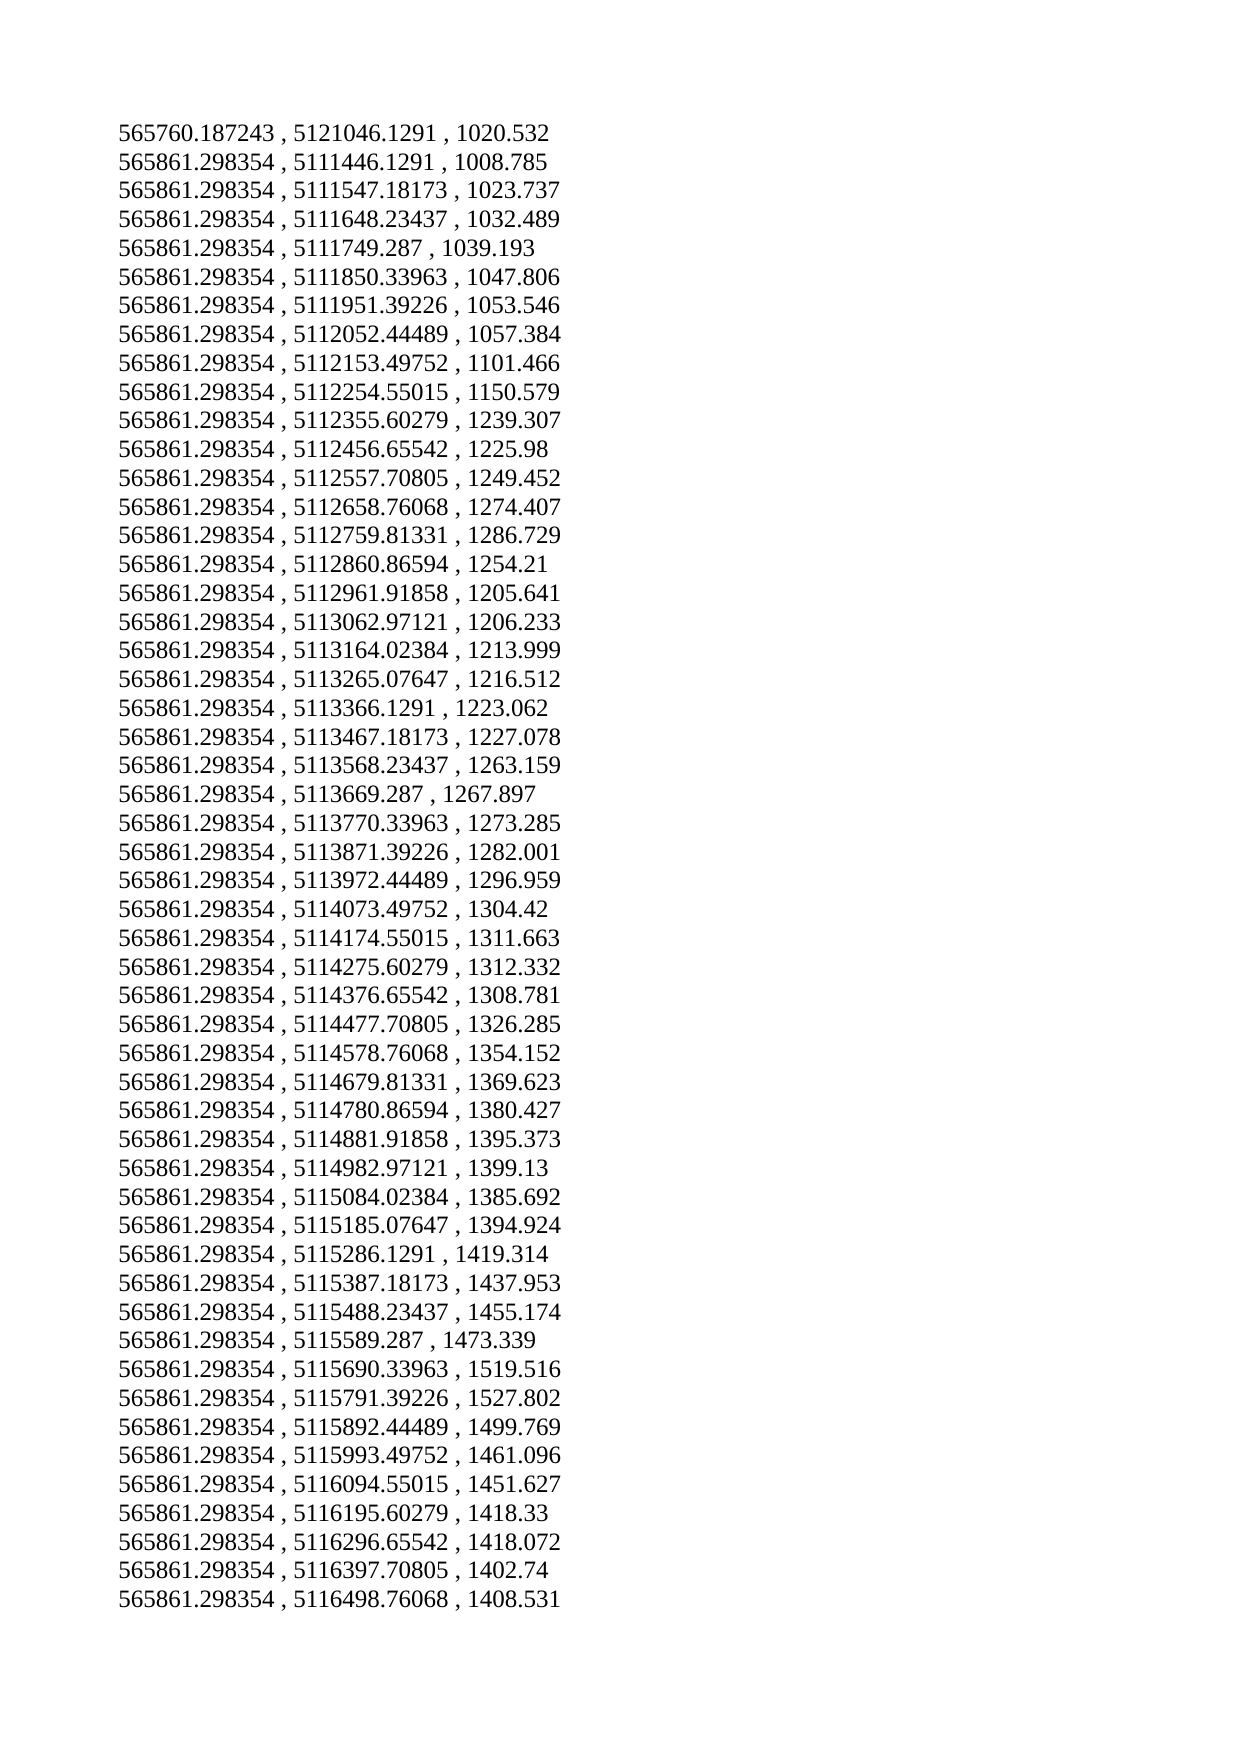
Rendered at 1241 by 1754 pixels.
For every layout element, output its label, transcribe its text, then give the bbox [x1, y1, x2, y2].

text 565861.298354 , 5114679.81331 , 1369.623 [118, 1067, 1122, 1096]
text 565861.298354 , 5114275.60279 , 1312.332 [118, 952, 1122, 981]
text 565861.298354 , 5116094.55015 , 1451.627 [118, 1469, 1122, 1498]
text 565861.298354 , 5112456.65542 , 1225.98 [118, 434, 1122, 463]
text 565861.298354 , 5112355.60279 , 1239.307 [118, 406, 1122, 434]
text 565861.298354 , 5114780.86594 , 1380.427 [118, 1096, 1122, 1124]
text 565861.298354 , 5115589.287 , 1473.339 [118, 1326, 1122, 1354]
text 565861.298354 , 5114073.49752 , 1304.42 [118, 894, 1122, 923]
text 565861.298354 , 5111749.287 , 1039.193 [118, 233, 1122, 262]
text 565861.298354 , 5115185.07647 , 1394.924 [118, 1211, 1122, 1239]
text 565861.298354 , 5115286.1291 , 1419.314 [118, 1239, 1122, 1268]
text 565861.298354 , 5112860.86594 , 1254.21 [118, 549, 1122, 578]
text 565861.298354 , 5111850.33963 , 1047.806 [118, 262, 1122, 291]
text 565861.298354 , 5113164.02384 , 1213.999 [118, 636, 1122, 664]
text 565861.298354 , 5113062.97121 , 1206.233 [118, 607, 1122, 636]
text 565861.298354 , 5114477.70805 , 1326.285 [118, 1009, 1122, 1038]
text 565861.298354 , 5114982.97121 , 1399.13 [118, 1153, 1122, 1182]
text 565861.298354 , 5116195.60279 , 1418.33 [118, 1498, 1122, 1527]
text 565861.298354 , 5113669.287 , 1267.897 [118, 779, 1122, 808]
text 565861.298354 , 5115690.33963 , 1519.516 [118, 1354, 1122, 1383]
text 565861.298354 , 5116397.70805 , 1402.74 [118, 1556, 1122, 1584]
text 565861.298354 , 5112759.81331 , 1286.729 [118, 521, 1122, 549]
text 565861.298354 , 5112153.49752 , 1101.466 [118, 348, 1122, 377]
text 565861.298354 , 5116296.65542 , 1418.072 [118, 1527, 1122, 1556]
text 565861.298354 , 5113871.39226 , 1282.001 [118, 837, 1122, 866]
text 565861.298354 , 5113568.23437 , 1263.159 [118, 751, 1122, 779]
text 565861.298354 , 5115387.18173 , 1437.953 [118, 1268, 1122, 1297]
text 565861.298354 , 5113972.44489 , 1296.959 [118, 866, 1122, 894]
text 565861.298354 , 5115791.39226 , 1527.802 [118, 1383, 1122, 1412]
text 565861.298354 , 5111446.1291 , 1008.785 [118, 147, 1122, 176]
text 565861.298354 , 5113770.33963 , 1273.285 [118, 808, 1122, 837]
text 565861.298354 , 5114578.76068 , 1354.152 [118, 1038, 1122, 1067]
text 565760.187243 , 5121046.1291 , 1020.532 [118, 118, 1122, 147]
text 565861.298354 , 5112052.44489 , 1057.384 [118, 319, 1122, 348]
text 565861.298354 , 5115488.23437 , 1455.174 [118, 1297, 1122, 1326]
text 565861.298354 , 5112658.76068 , 1274.407 [118, 492, 1122, 521]
text 565861.298354 , 5112961.91858 , 1205.641 [118, 578, 1122, 607]
text 565861.298354 , 5112557.70805 , 1249.452 [118, 463, 1122, 492]
text 565861.298354 , 5111648.23437 , 1032.489 [118, 204, 1122, 233]
text 565861.298354 , 5115892.44489 , 1499.769 [118, 1412, 1122, 1441]
text 565861.298354 , 5112254.55015 , 1150.579 [118, 377, 1122, 406]
text 565861.298354 , 5114174.55015 , 1311.663 [118, 923, 1122, 952]
text 565861.298354 , 5115993.49752 , 1461.096 [118, 1441, 1122, 1469]
text 565861.298354 , 5114376.65542 , 1308.781 [118, 981, 1122, 1009]
text 565861.298354 , 5111547.18173 , 1023.737 [118, 176, 1122, 204]
text 565861.298354 , 5116498.76068 , 1408.531 [118, 1584, 1122, 1613]
text 565861.298354 , 5115084.02384 , 1385.692 [118, 1182, 1122, 1211]
text 565861.298354 , 5114881.91858 , 1395.373 [118, 1124, 1122, 1153]
text 565861.298354 , 5111951.39226 , 1053.546 [118, 291, 1122, 319]
text 565861.298354 , 5113467.18173 , 1227.078 [118, 722, 1122, 751]
text 565861.298354 , 5113366.1291 , 1223.062 [118, 693, 1122, 722]
text 565861.298354 , 5113265.07647 , 1216.512 [118, 664, 1122, 693]
